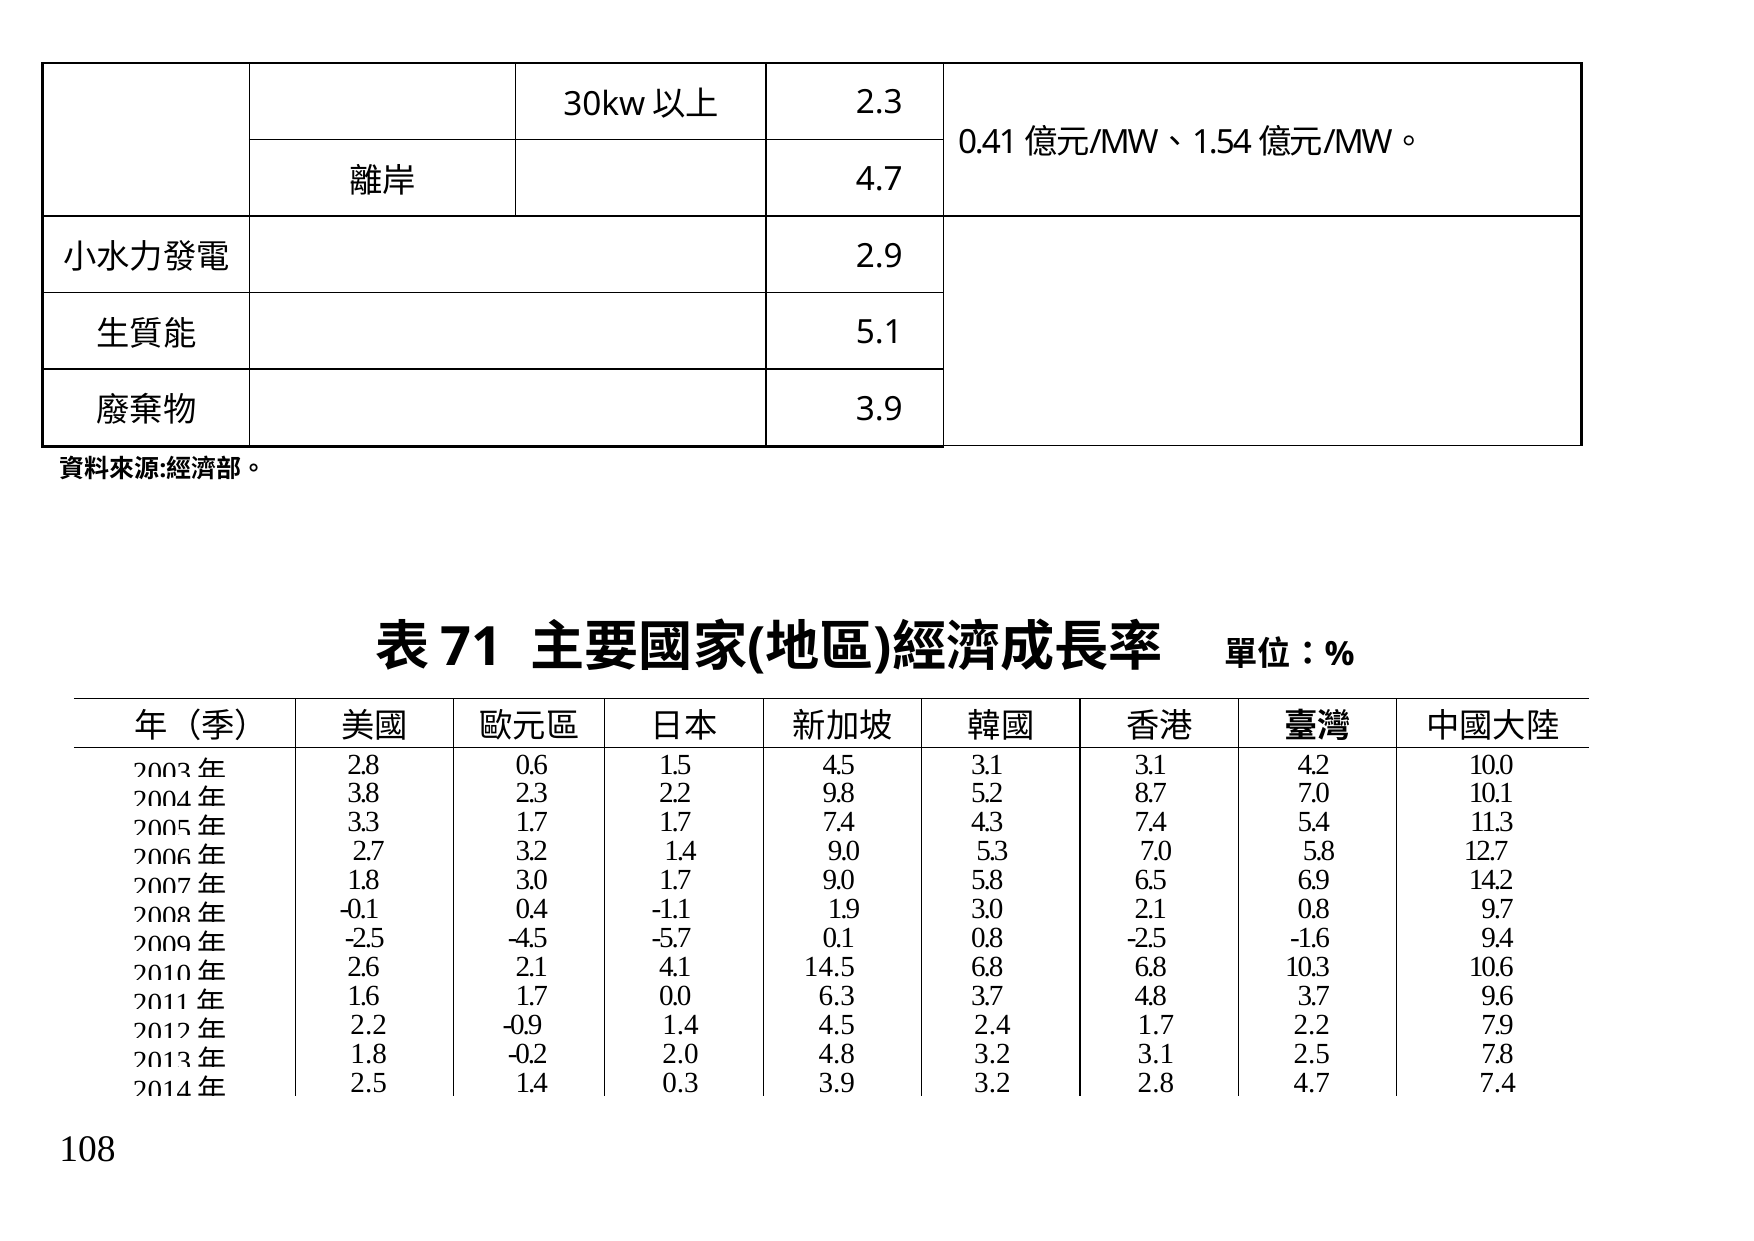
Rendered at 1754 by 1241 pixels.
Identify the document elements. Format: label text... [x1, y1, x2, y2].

table_cell 1.5 [605, 748, 763, 776]
table_cell 小水力發電 [44, 217, 249, 292]
table_cell 7.0 [1081, 834, 1238, 863]
table_cell 5.2 [922, 776, 1079, 805]
table_cell 1.7 [454, 980, 604, 1009]
table_cell 6.8 [1081, 951, 1238, 980]
table_header 歐元區 [454, 699, 604, 747]
table_cell [44, 64, 249, 215]
table_cell 2.7 [296, 834, 453, 863]
table_cell 2.2 [296, 1009, 453, 1038]
table_cell 2010年 [74, 951, 295, 980]
table_cell 2.0 [605, 1038, 763, 1067]
table_cell 1.7 [605, 805, 763, 834]
table_cell 2.8 [1081, 1067, 1238, 1096]
table_header 新加坡 [764, 699, 921, 747]
table_cell 9.0 [764, 864, 921, 892]
table_cell 3.2 [922, 1067, 1079, 1096]
table_header 韓國 [922, 699, 1079, 747]
table_cell 2.1 [1081, 893, 1238, 922]
table_cell 6.5 [1081, 864, 1238, 892]
table_cell 4.5 [764, 748, 921, 776]
table_cell 5.4 [1239, 805, 1396, 834]
table_cell 2013年 [74, 1038, 295, 1067]
table_cell 3.9 [767, 370, 943, 445]
table_cell 3.2 [454, 834, 604, 863]
table_cell -1.6 [1239, 922, 1396, 951]
table_cell 7.4 [764, 805, 921, 834]
table_cell [250, 293, 765, 368]
table_cell 11.3 [1397, 805, 1589, 834]
table_cell 6.9 [1239, 864, 1396, 892]
table_cell 10.3 [1239, 951, 1396, 980]
table_cell 12.7 [1397, 834, 1589, 863]
table_cell 5.8 [1239, 834, 1396, 863]
table_cell 2.3 [454, 776, 604, 805]
table_cell -5.7 [605, 922, 763, 951]
table_cell 7.4 [1397, 1067, 1589, 1096]
table_cell 2.9 [767, 217, 943, 292]
table_cell 3.7 [1239, 980, 1396, 1009]
table_cell 1.9 [764, 893, 921, 922]
table_cell 6.3 [764, 980, 921, 1009]
table_cell 1.8 [296, 1038, 453, 1067]
table_cell 0.1 [764, 922, 921, 951]
table_cell [516, 140, 765, 215]
table_cell 7.0 [1239, 776, 1396, 805]
table_cell 14.2 [1397, 864, 1589, 892]
table_header 臺灣 [1239, 699, 1396, 747]
table_cell [250, 217, 765, 292]
table_cell 2004年 [74, 776, 295, 805]
table_cell -1.1 [605, 893, 763, 922]
table_cell 廢棄物 [44, 370, 249, 445]
table_cell 2003年 [74, 748, 295, 776]
table_cell 6.8 [922, 951, 1079, 980]
table_cell 1.4 [605, 1009, 763, 1038]
table_cell 1.7 [605, 864, 763, 892]
table_cell 5.8 [922, 864, 1079, 892]
table_cell 0.41億元/MW、1.54億元/MW。 [944, 64, 1580, 215]
table_cell 10.0 [1397, 748, 1589, 776]
table_cell 5.3 [922, 834, 1079, 863]
table_cell 3.0 [922, 893, 1079, 922]
table_cell 8.7 [1081, 776, 1238, 805]
table_cell 2.8 [296, 748, 453, 776]
table_cell 2008年 [74, 893, 295, 922]
table_cell 4.2 [1239, 748, 1396, 776]
table_header 中國大陸 [1397, 699, 1589, 747]
table_cell 7.8 [1397, 1038, 1589, 1067]
table_cell -0.2 [454, 1038, 604, 1067]
table_cell [944, 217, 1580, 445]
table_cell 9.0 [764, 834, 921, 863]
table_cell 生質能 [44, 293, 249, 368]
table_header 日本 [605, 699, 763, 747]
table_cell 4.8 [764, 1038, 921, 1067]
table_cell -0.9 [454, 1009, 604, 1038]
table_cell [250, 64, 515, 138]
table_cell 1.4 [454, 1067, 604, 1096]
table_header 美國 [296, 699, 453, 747]
table_cell 1.8 [296, 864, 453, 892]
table_cell 離岸 [250, 140, 515, 215]
table_cell -2.5 [1081, 922, 1238, 951]
table_cell 2.5 [296, 1067, 453, 1096]
table_cell 2009年 [74, 922, 295, 951]
table_header 年（季） [74, 699, 295, 747]
table_cell 0.4 [454, 893, 604, 922]
table_cell 4.3 [922, 805, 1079, 834]
table_cell 2.2 [1239, 1009, 1396, 1038]
table_cell 3.8 [296, 776, 453, 805]
table_cell 4.5 [764, 1009, 921, 1038]
table_cell 0.8 [1239, 893, 1396, 922]
table_cell 2012年 [74, 1009, 295, 1038]
text 表71 主要國家(地區)經濟成長率 單位：% [59, 585, 1639, 698]
table_cell 9.4 [1397, 922, 1589, 951]
table_cell 0.8 [922, 922, 1079, 951]
table_cell 4.7 [767, 140, 943, 215]
text 資料來源:經濟部。 [59, 448, 1639, 485]
table_cell 2.1 [454, 951, 604, 980]
table_cell 2014年 [74, 1067, 295, 1096]
table_cell 3.2 [922, 1038, 1079, 1067]
table_cell 2005年 [74, 805, 295, 834]
table_cell -4.5 [454, 922, 604, 951]
table_cell 10.1 [1397, 776, 1589, 805]
table_cell 4.7 [1239, 1067, 1396, 1096]
table_cell 3.1 [1081, 1038, 1238, 1067]
table_header 香港 [1081, 699, 1238, 747]
table_cell -2.5 [296, 922, 453, 951]
table_cell 9.6 [1397, 980, 1589, 1009]
table_cell 14.5 [764, 951, 921, 980]
table_cell 3.0 [454, 864, 604, 892]
table_cell 2.3 [767, 64, 943, 138]
table_cell 2011年 [74, 980, 295, 1009]
table_cell [250, 370, 765, 445]
table_cell 1.7 [454, 805, 604, 834]
table_cell 0.0 [605, 980, 763, 1009]
table_cell 3.1 [922, 748, 1079, 776]
table_cell 9.7 [1397, 893, 1589, 922]
table_cell 2.2 [605, 776, 763, 805]
table_cell 1.4 [605, 834, 763, 863]
table_cell 2.6 [296, 951, 453, 980]
table_cell 4.8 [1081, 980, 1238, 1009]
table_cell 2.4 [922, 1009, 1079, 1038]
table_cell 0.6 [454, 748, 604, 776]
table_cell 4.1 [605, 951, 763, 980]
table_cell 3.9 [764, 1067, 921, 1096]
table_cell 3.1 [1081, 748, 1238, 776]
table_cell 3.7 [922, 980, 1079, 1009]
table_cell 7.4 [1081, 805, 1238, 834]
table_cell 2007年 [74, 864, 295, 892]
table_cell 7.9 [1397, 1009, 1589, 1038]
table_cell 2006年 [74, 834, 295, 863]
table_cell 5.1 [767, 293, 943, 368]
table_cell 2.5 [1239, 1038, 1396, 1067]
table_cell 3.3 [296, 805, 453, 834]
table_cell 1.6 [296, 980, 453, 1009]
table_cell 0.3 [605, 1067, 763, 1096]
table_cell 10.6 [1397, 951, 1589, 980]
table_cell -0.1 [296, 893, 453, 922]
table_cell 9.8 [764, 776, 921, 805]
table_cell 1.7 [1081, 1009, 1238, 1038]
table_cell 30kw以上 [516, 64, 765, 138]
